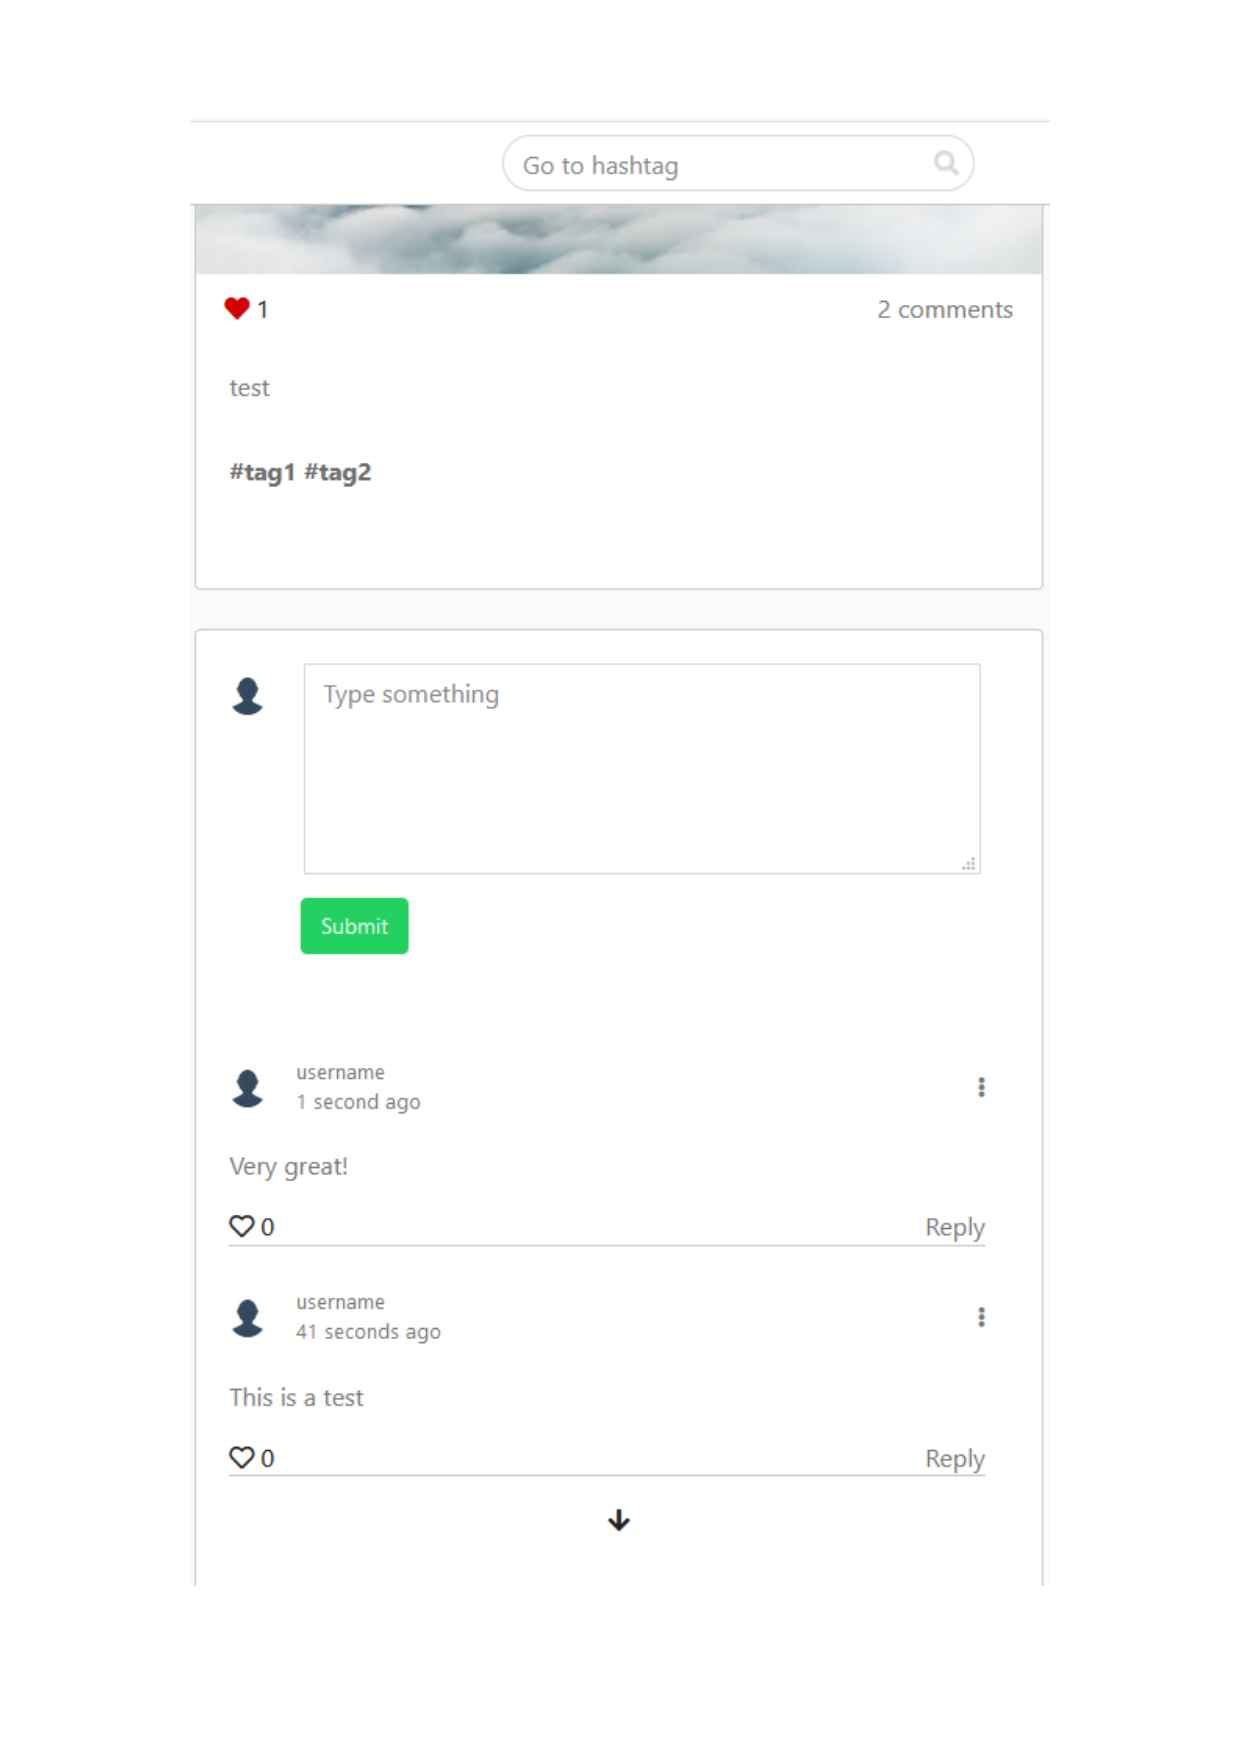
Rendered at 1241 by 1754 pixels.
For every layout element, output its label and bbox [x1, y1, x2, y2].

picture [190, 118, 1050, 1586]
